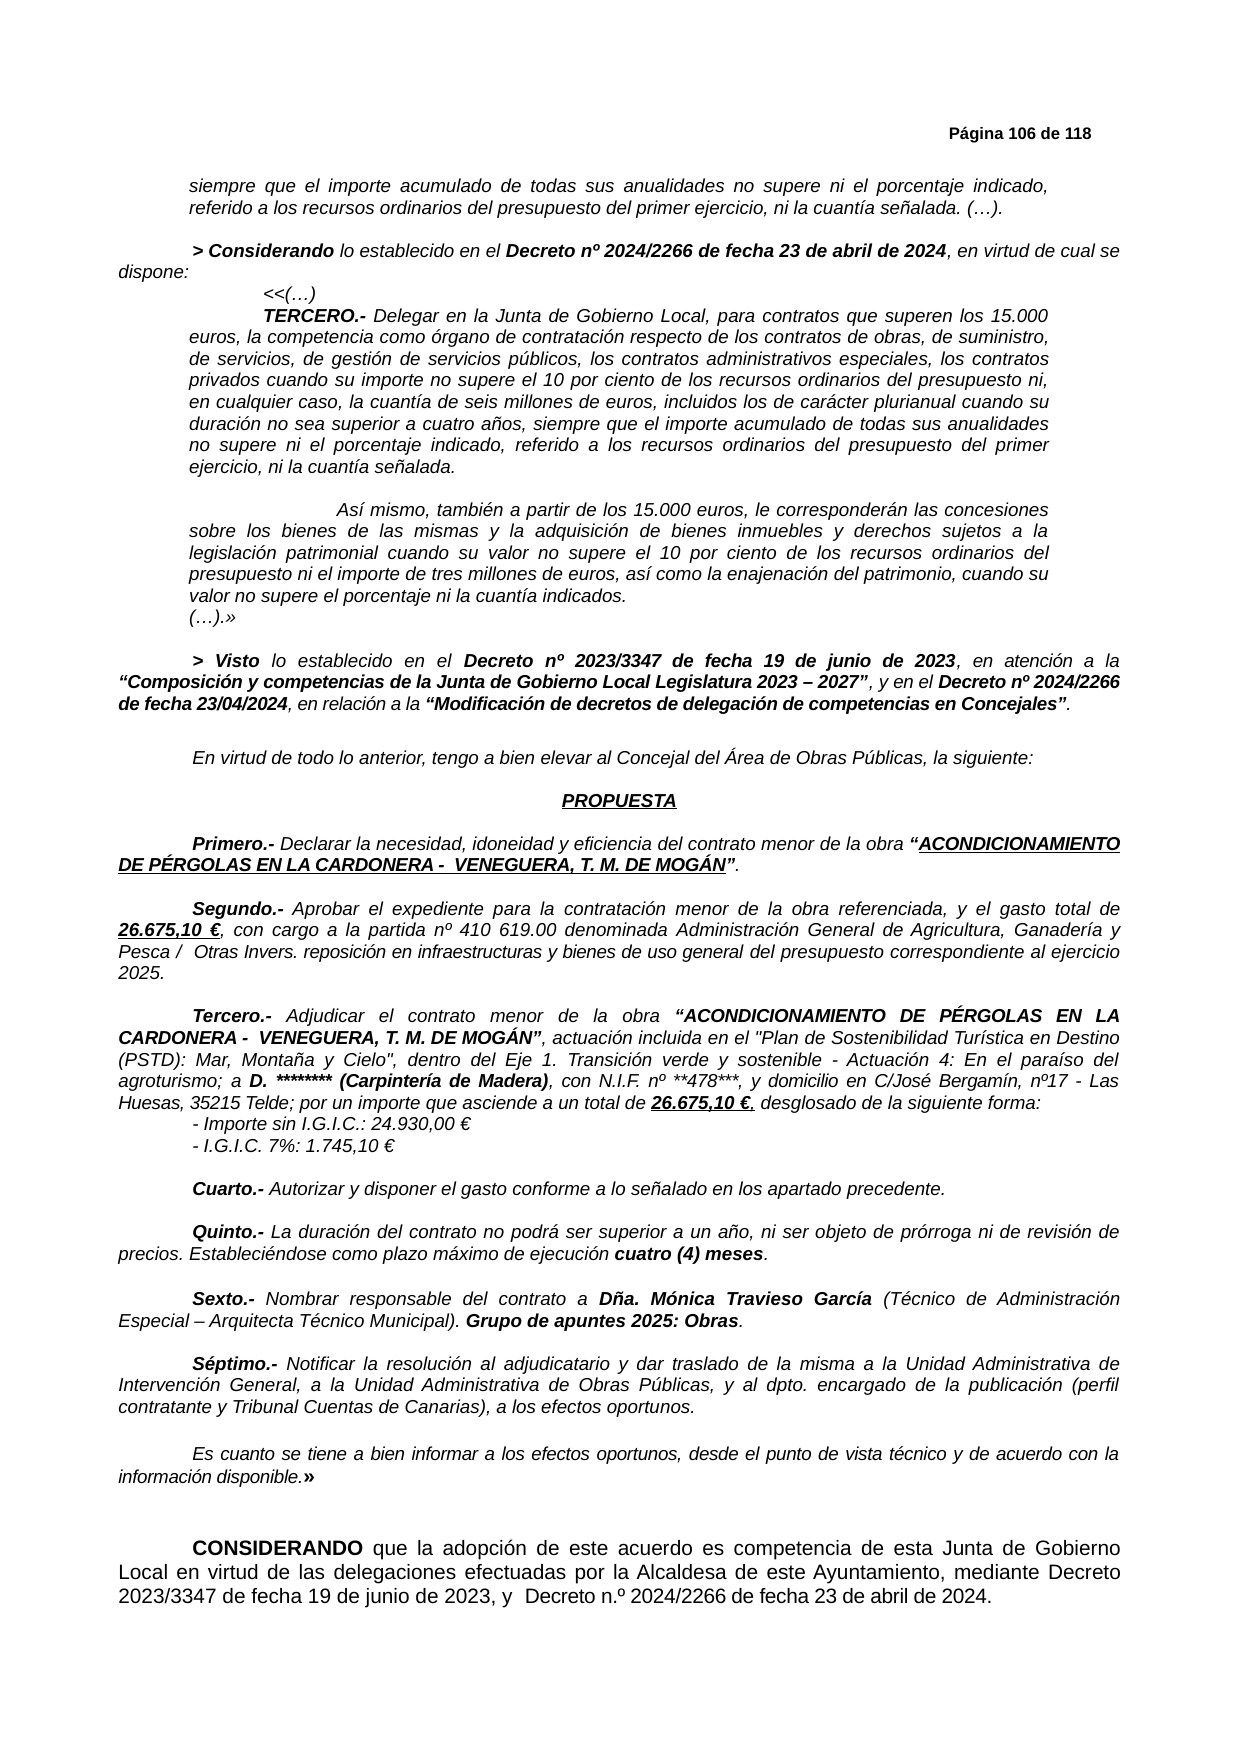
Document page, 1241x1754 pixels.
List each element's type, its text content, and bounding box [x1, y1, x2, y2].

text Primero.- Declarar la necesidad, idoneidad y eficiencia del contrato menor de la obra “ACONDICIONAMIENTO DE PÉRGOLAS EN LA CARDONERA - VENEGUERA, T. M. DE MOGÁN”. [118, 833, 1122, 876]
text > Considerando lo establecido en el Decreto nº 2024/2266 de fecha 23 de abril de 2024, en virtud de cual se dispone: [118, 240, 1122, 283]
text (…).» [189, 606, 1051, 628]
text Sexto.- Nombrar responsable del contrato a Dña. Mónica Travieso García (Técnico de Administración Especial – Arquitecta Técnico Municipal). Grupo de apuntes 2025: Obras. [118, 1288, 1122, 1331]
text > Visto lo establecido en el Decreto nº 2023/3347 de fecha 19 de junio de 2023, en atención a la “Composición y competencias de la Junta de Gobierno Local Legislatura 2023 – 2027”, y en el Decreto nº 2024/2266 de fecha 23/04/2024, en relación a la “Modificación de decretos de delegación de competencias en Concejales”. [118, 649, 1122, 714]
text TERCERO.- Delegar en la Junta de Gobierno Local, para contratos que superen los 15.000 euros, la competencia como órgano de contratación respecto de los contratos de obras, de suministro, de servicios, de gestión de servicios públicos, los contratos administrativos especiales, los contratos privados cuando su importe no supere el 10 por ciento de los recursos ordinarios del presupuesto ni, en cualquier caso, la cuantía de seis millones de euros, incluidos los de carácter plurianual cuando su duración no sea superior a cuatro años, siempre que el importe acumulado de todas sus anualidades no supere ni el porcentaje indicado, referido a los recursos ordinarios del presupuesto del primer ejercicio, ni la cuantía señalada. [189, 304, 1051, 477]
text Es cuanto se tiene a bien informar a los efectos oportunos, desde el punto de vista técnico y de acuerdo con la información disponible.» [118, 1442, 1122, 1488]
text Quinto.- La duración del contrato no podrá ser superior a un año, ni ser objeto de prórroga ni de revisión de precios. Estableciéndose como plazo máximo de ejecución cuatro (4) meses. [118, 1221, 1122, 1264]
text Tercero.- Adjudicar el contrato menor de la obra “ACONDICIONAMIENTO DE PÉRGOLAS EN LA CARDONERA - VENEGUERA, T. M. DE MOGÁN”, actuación incluida en el "Plan de Sostenibilidad Turística en Destino (PSTD): Mar, Montaña y Cielo", dentro del Eje 1. Transición verde y sostenible - Actuación 4: En el paraíso del agroturismo; a D. ******** (Carpintería de Madera), con N.I.F. nº **478***, y domicilio en C/José Bergamín, nº17 - Las Huesas, 35215 Telde; por un importe que asciende a un total de 26.675,10 €, desglosado de la siguiente forma: [118, 1005, 1122, 1113]
text CONSIDERANDO que la adopción de este acuerdo es competencia de esta Junta de Gobierno Local en virtud de las delegaciones efectuadas por la Alcaldesa de este Ayuntamiento, mediante Decreto 2023/3347 de fecha 19 de junio de 2023, y Decreto n.º 2024/2266 de fecha 23 de abril de 2024. [118, 1536, 1122, 1608]
text - Importe sin I.G.I.C.: 24.930,00 € [118, 1113, 1122, 1134]
text PROPUESTA [118, 789, 1122, 811]
text Cuarto.- Autorizar y disponer el gasto conforme a lo señalado en los apartado precedente. [118, 1178, 1122, 1199]
text Segundo.- Aprobar el expediente para la contratación menor de la obra referenciada, y el gasto total de 26.675,10 €, con cargo a la partida nº 410 619.00 denominada Administración General de Agricultura, Ganadería y Pesca / Otras Invers. reposición en infraestructuras y bienes de uso general del presupuesto correspondiente al ejercicio 2025. [118, 897, 1122, 984]
text <<(…) [189, 283, 1051, 304]
text - I.G.I.C. 7%: 1.745,10 € [118, 1134, 1122, 1156]
text En virtud de todo lo anterior, tengo a bien elevar al Concejal del Área de Obras Públicas, la siguiente: [118, 746, 1122, 768]
text siempre que el importe acumulado de todas sus anualidades no supere ni el porcentaje indicado, referido a los recursos ordinarios del presupuesto del primer ejercicio, ni la cuantía señalada. (…). [189, 175, 1051, 218]
text Así mismo, también a partir de los 15.000 euros, le corresponderán las concesiones sobre los bienes de las mismas y la adquisición de bienes inmuebles y derechos sujetos a la legislación patrimonial cuando su valor no supere el 10 por ciento de los recursos ordinarios del presupuesto ni el importe de tres millones de euros, así como la enajenación del patrimonio, cuando su valor no supere el porcentaje ni la cuantía indicados. [189, 498, 1051, 606]
text Séptimo.- Notificar la resolución al adjudicatario y dar traslado de la misma a la Unidad Administrativa de Intervención General, a la Unidad Administrativa de Obras Públicas, y al dpto. encargado de la publicación (perfil contratante y Tribunal Cuentas de Canarias), a los efectos oportunos. [118, 1353, 1122, 1417]
